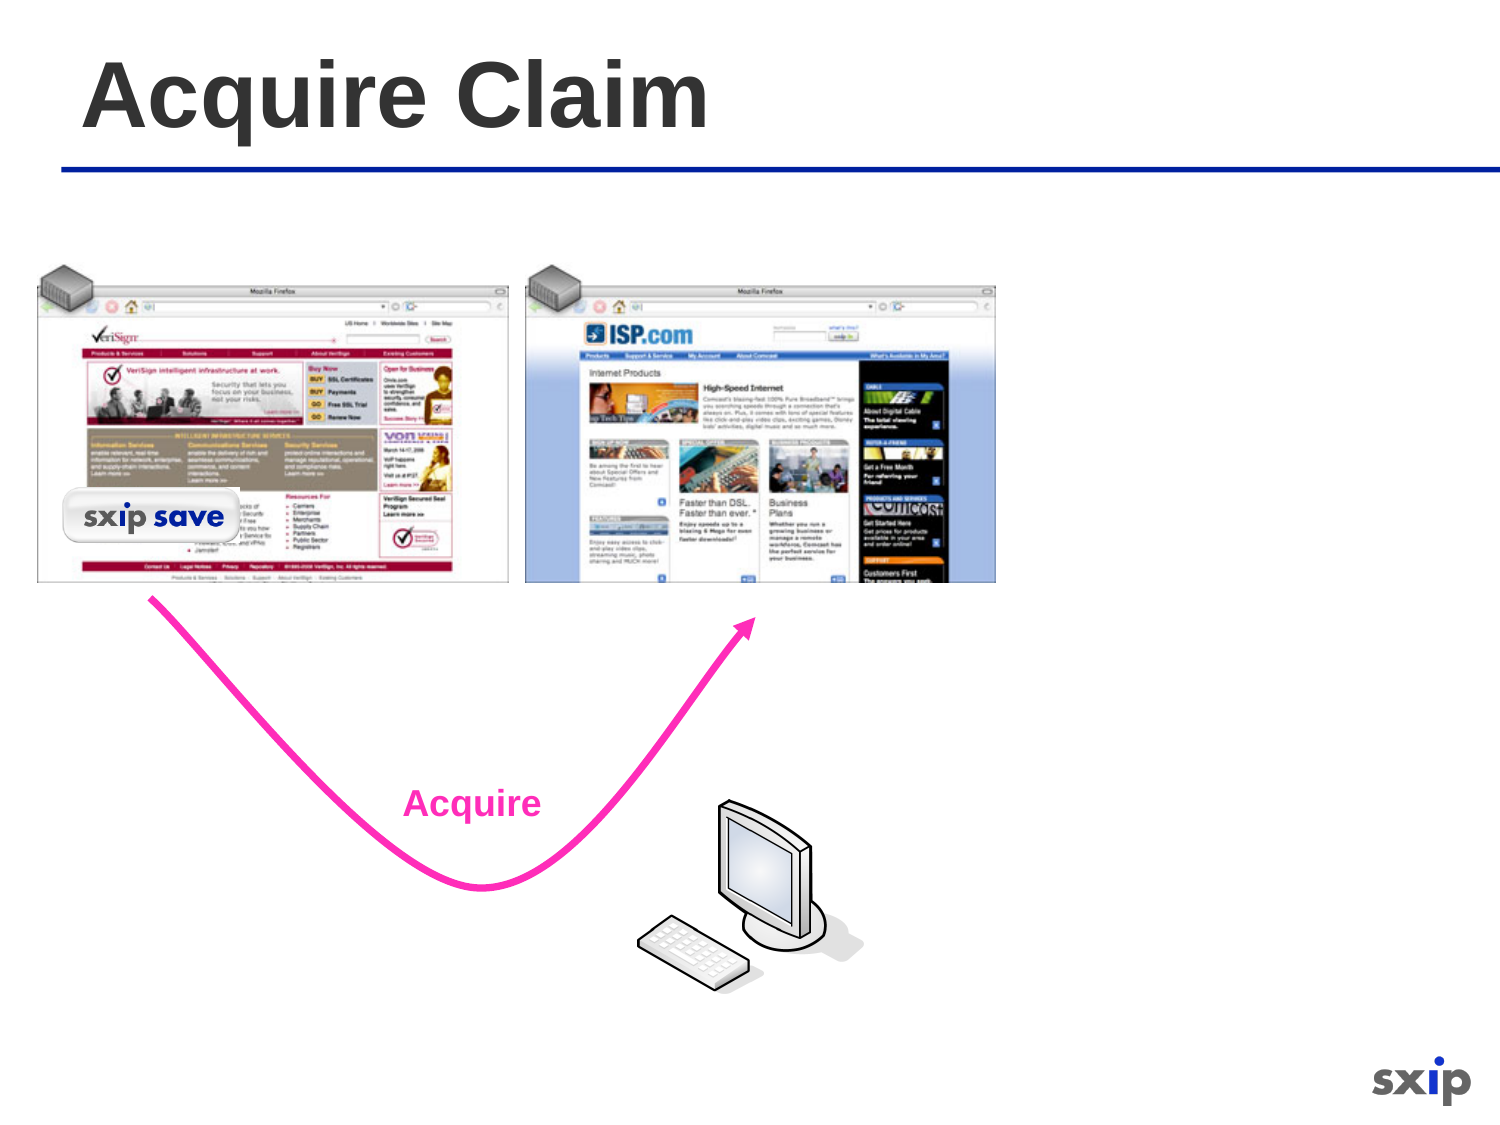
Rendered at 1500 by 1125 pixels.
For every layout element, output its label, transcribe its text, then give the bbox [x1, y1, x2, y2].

text_box Acquire [387, 774, 565, 833]
picture [37, 262, 509, 584]
title Acquire Claim [61, 21, 1495, 169]
picture [637, 799, 864, 994]
picture [1372, 1056, 1471, 1106]
picture [525, 262, 996, 584]
